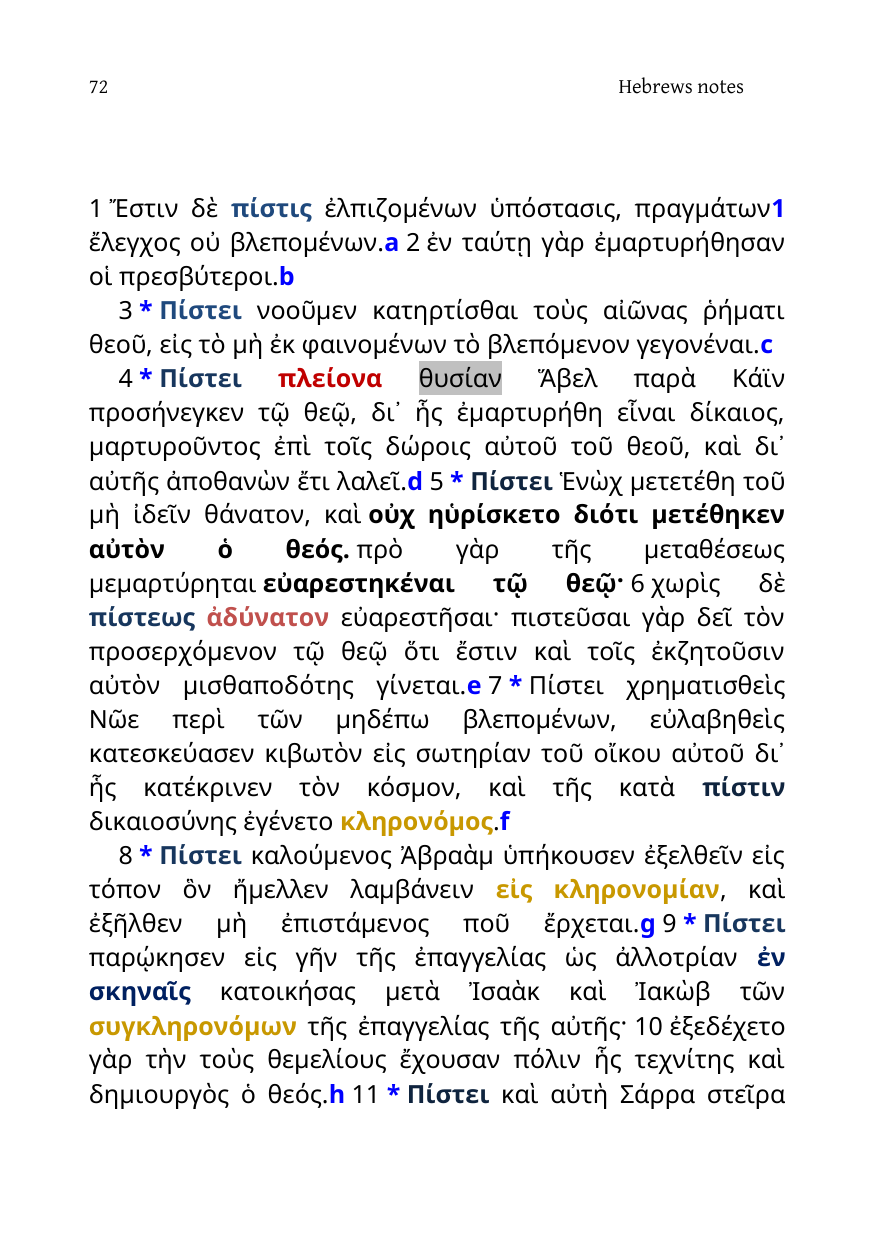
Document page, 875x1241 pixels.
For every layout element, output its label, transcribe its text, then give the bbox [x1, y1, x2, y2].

text 1 Ἔστιν δὲ πίστις ἐλπιζομένων ὑπόστασις, πραγμάτων1 ἔλεγχος οὐ βλεπομένων.a 2 ἐν ταύτῃ γὰρ ἐμαρτυρήθησαν οἱ πρεσβύτεροι.b [89, 191, 785, 293]
text 8 * Πίστει καλούμενος Ἀβραὰμ ὑπήκουσεν ἐξελθεῖν εἰς τόπον ὃν ἤμελλεν λαμβάνειν εἰς κληρονομίαν, καὶ ἐξῆλθεν μὴ ἐπιστάμενος ποῦ ἔρχεται.g 9 * Πίστει παρῴκησεν εἰς γῆν τῆς ἐπαγγελίας ὡς ἀλλοτρίαν ἐν σκηναῖς κατοικήσας μετὰ Ἰσαὰκ καὶ Ἰακὼβ τῶν συγκληρονόμων τῆς ἐπαγγελίας τῆς αὐτῆς· 10 ἐξεδέχετο γὰρ τὴν τοὺς θεμελίους ἔχουσαν πόλιν ἧς τεχνίτης καὶ δημιουργὸς ὁ θεός.h 11 * Πίστει καὶ αὐτὴ Σάρρα στεῖρα [89, 838, 785, 1110]
text 3 * Πίστει νοοῦμεν κατηρτίσθαι τοὺς αἰῶνας ῥήματι θεοῦ, εἰς τὸ μὴ ἐκ φαινομένων τὸ βλεπόμενον γεγονέναι.c [89, 293, 785, 361]
text 4 * Πίστει πλείονα θυσίαν Ἅβελ παρὰ Κάϊν προσήνεγκεν τῷ θεῷ, δι᾽ ἧς ἐμαρτυρήθη εἶναι δίκαιος, μαρτυροῦντος ἐπὶ τοῖς δώροις αὐτοῦ τοῦ θεοῦ, καὶ δι᾽ αὐτῆς ἀποθανὼν ἔτι λαλεῖ.d 5 * Πίστει Ἑνὼχ μετετέθη τοῦ μὴ ἰδεῖν θάνατον, καὶ οὐχ ηὑρίσκετο διότι μετέθηκεν αὐτὸν ὁ θεός. πρὸ γὰρ τῆς μεταθέσεως μεμαρτύρηται εὐαρεστηκέναι τῷ θεῷ· 6 χωρὶς δὲ πίστεως ἀδύνατον εὐαρεστῆσαι· πιστεῦσαι γὰρ δεῖ τὸν προσερχόμενον τῷ θεῷ ὅτι ἔστιν καὶ τοῖς ἐκζητοῦσιν αὐτὸν μισθαποδότης γίνεται.e 7 * Πίστει χρηματισθεὶς Νῶε περὶ τῶν μηδέπω βλεπομένων, εὐλαβηθεὶς κατεσκεύασεν κιβωτὸν εἰς σωτηρίαν τοῦ οἴκου αὐτοῦ δι᾽ ἧς κατέκρινεν τὸν κόσμον, καὶ τῆς κατὰ πίστιν δικαιοσύνης ἐγένετο κληρονόμος.f [89, 361, 785, 838]
